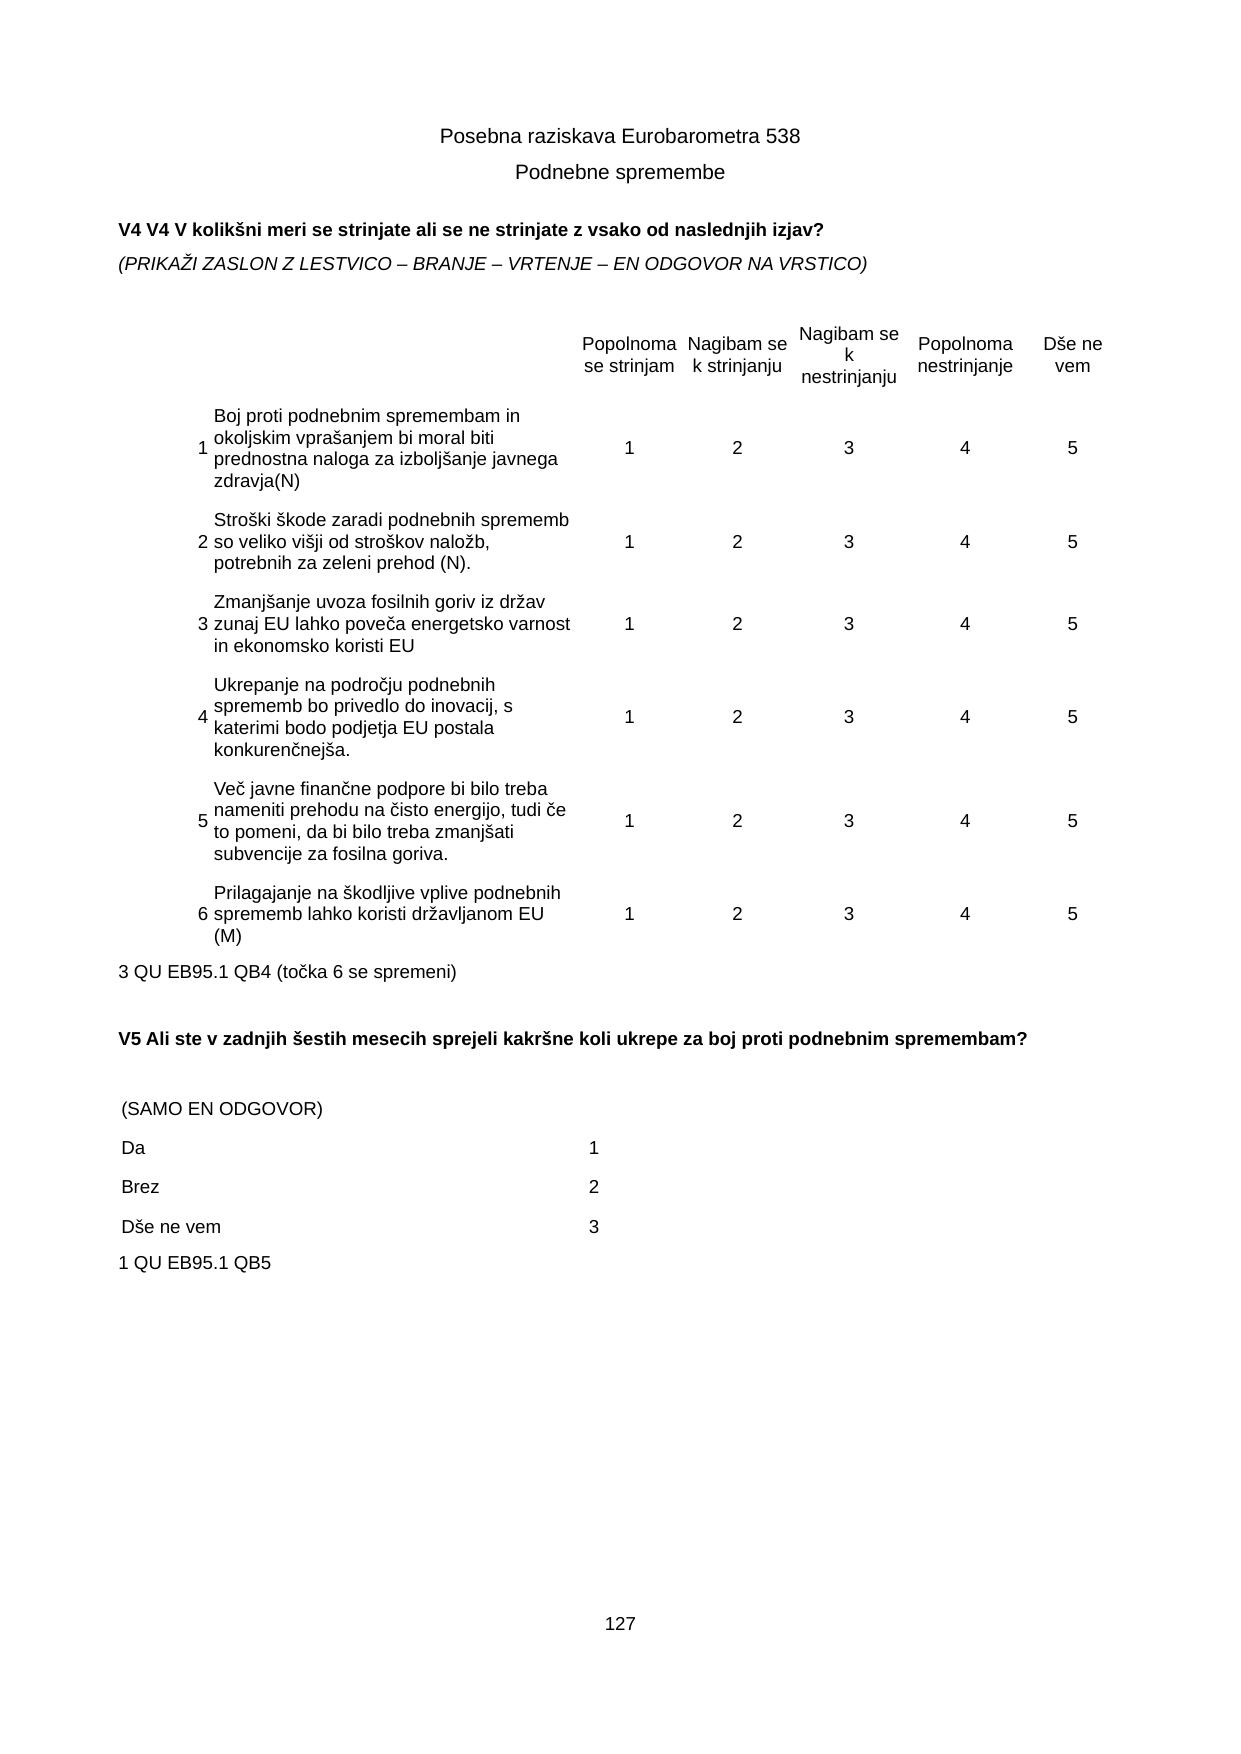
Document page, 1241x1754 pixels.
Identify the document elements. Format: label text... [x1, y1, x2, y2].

table_header Nagibam se k nestrinjanju [791, 314, 907, 396]
table_cell 3 [791, 500, 907, 582]
table_cell 1 [575, 769, 684, 873]
table_cell 1 [575, 583, 684, 665]
text 1 QU EB95.1 QB5 [118, 1252, 1122, 1273]
table_cell 2 [684, 769, 791, 873]
table_cell 3 [791, 396, 907, 500]
table_cell 4 [907, 396, 1023, 500]
text 3 QU EB95.1 QB4 (točka 6 se spremeni) [118, 961, 1122, 983]
table_cell 2 [684, 665, 791, 769]
table_header Popolnoma nestrinjanje [907, 314, 1023, 396]
table_cell 2 [684, 396, 791, 500]
table_cell 1 [575, 873, 684, 955]
table_cell 1 [575, 396, 684, 500]
table_cell 4 [907, 500, 1023, 582]
text V4 V4 V kolikšni meri se strinjate ali se ne strinjate z vsako od naslednjih izjav? [118, 219, 1122, 241]
table_header Popolnoma se strinjam [575, 314, 684, 396]
table_cell 4 [907, 873, 1023, 955]
table_cell 3 [463, 1207, 602, 1246]
table_cell 5 [118, 769, 211, 873]
table_cell Prilagajanje na škodljive vplive podnebnih sprememb lahko koristi državljanom EU (M) [211, 873, 575, 955]
table_cell 4 [118, 665, 211, 769]
text V5 Ali ste v zadnjih šestih mesecih sprejeli kakršne koli ukrepe za boj proti podnebnim spremembam? [118, 1028, 1122, 1049]
table_cell 3 [791, 873, 907, 955]
table_cell 3 [791, 583, 907, 665]
table_header [118, 314, 211, 396]
table_cell 2 [463, 1168, 602, 1207]
table_cell 1 [575, 500, 684, 582]
table_cell Da [118, 1128, 463, 1167]
table_cell 6 [118, 873, 211, 955]
table_cell 5 [1023, 873, 1122, 955]
table_cell 2 [684, 500, 791, 582]
table_cell 4 [907, 665, 1023, 769]
table_cell Več javne finančne podpore bi bilo treba nameniti prehodu na čisto energijo, tudi če to pomeni, da bi bilo treba zmanjšati subvencije za fosilna goriva. [211, 769, 575, 873]
table_cell 2 [684, 873, 791, 955]
table_header Dše ne vem [1023, 314, 1122, 396]
table_header Nagibam se k strinjanju [684, 314, 791, 396]
table_header [463, 1089, 602, 1128]
table_cell 2 [684, 583, 791, 665]
table_cell 4 [907, 583, 1023, 665]
table_cell 5 [1023, 500, 1122, 582]
table_cell 1 [118, 396, 211, 500]
table_cell 2 [118, 500, 211, 582]
table_cell 5 [1023, 396, 1122, 500]
table_cell 3 [791, 769, 907, 873]
table_cell 3 [118, 583, 211, 665]
table_cell Ukrepanje na področju podnebnih sprememb bo privedlo do inovacij, s katerimi bodo podjetja EU postala konkurenčnejša. [211, 665, 575, 769]
table_cell Zmanjšanje uvoza fosilnih goriv iz držav zunaj EU lahko poveča energetsko varnost in ekonomsko koristi EU [211, 583, 575, 665]
table_cell 1 [463, 1128, 602, 1167]
table_cell 1 [575, 665, 684, 769]
table_cell 4 [907, 769, 1023, 873]
table_cell Brez [118, 1168, 463, 1207]
table_header [211, 314, 575, 396]
table_cell Dše ne vem [118, 1207, 463, 1246]
table_cell 5 [1023, 769, 1122, 873]
table_cell 3 [791, 665, 907, 769]
text (PRIKAŽI ZASLON Z LESTVICO – BRANJE – VRTENJE – EN ODGOVOR NA VRSTICO) [118, 253, 1122, 274]
table_cell Boj proti podnebnim spremembam in okoljskim vprašanjem bi moral biti prednostna naloga za izboljšanje javnega zdravja(N) [211, 396, 575, 500]
table_cell Stroški škode zaradi podnebnih sprememb so veliko višji od stroškov naložb, potrebnih za zeleni prehod (N). [211, 500, 575, 582]
table_cell 5 [1023, 583, 1122, 665]
table_header (SAMO EN ODGOVOR) [118, 1089, 463, 1128]
table_cell 5 [1023, 665, 1122, 769]
